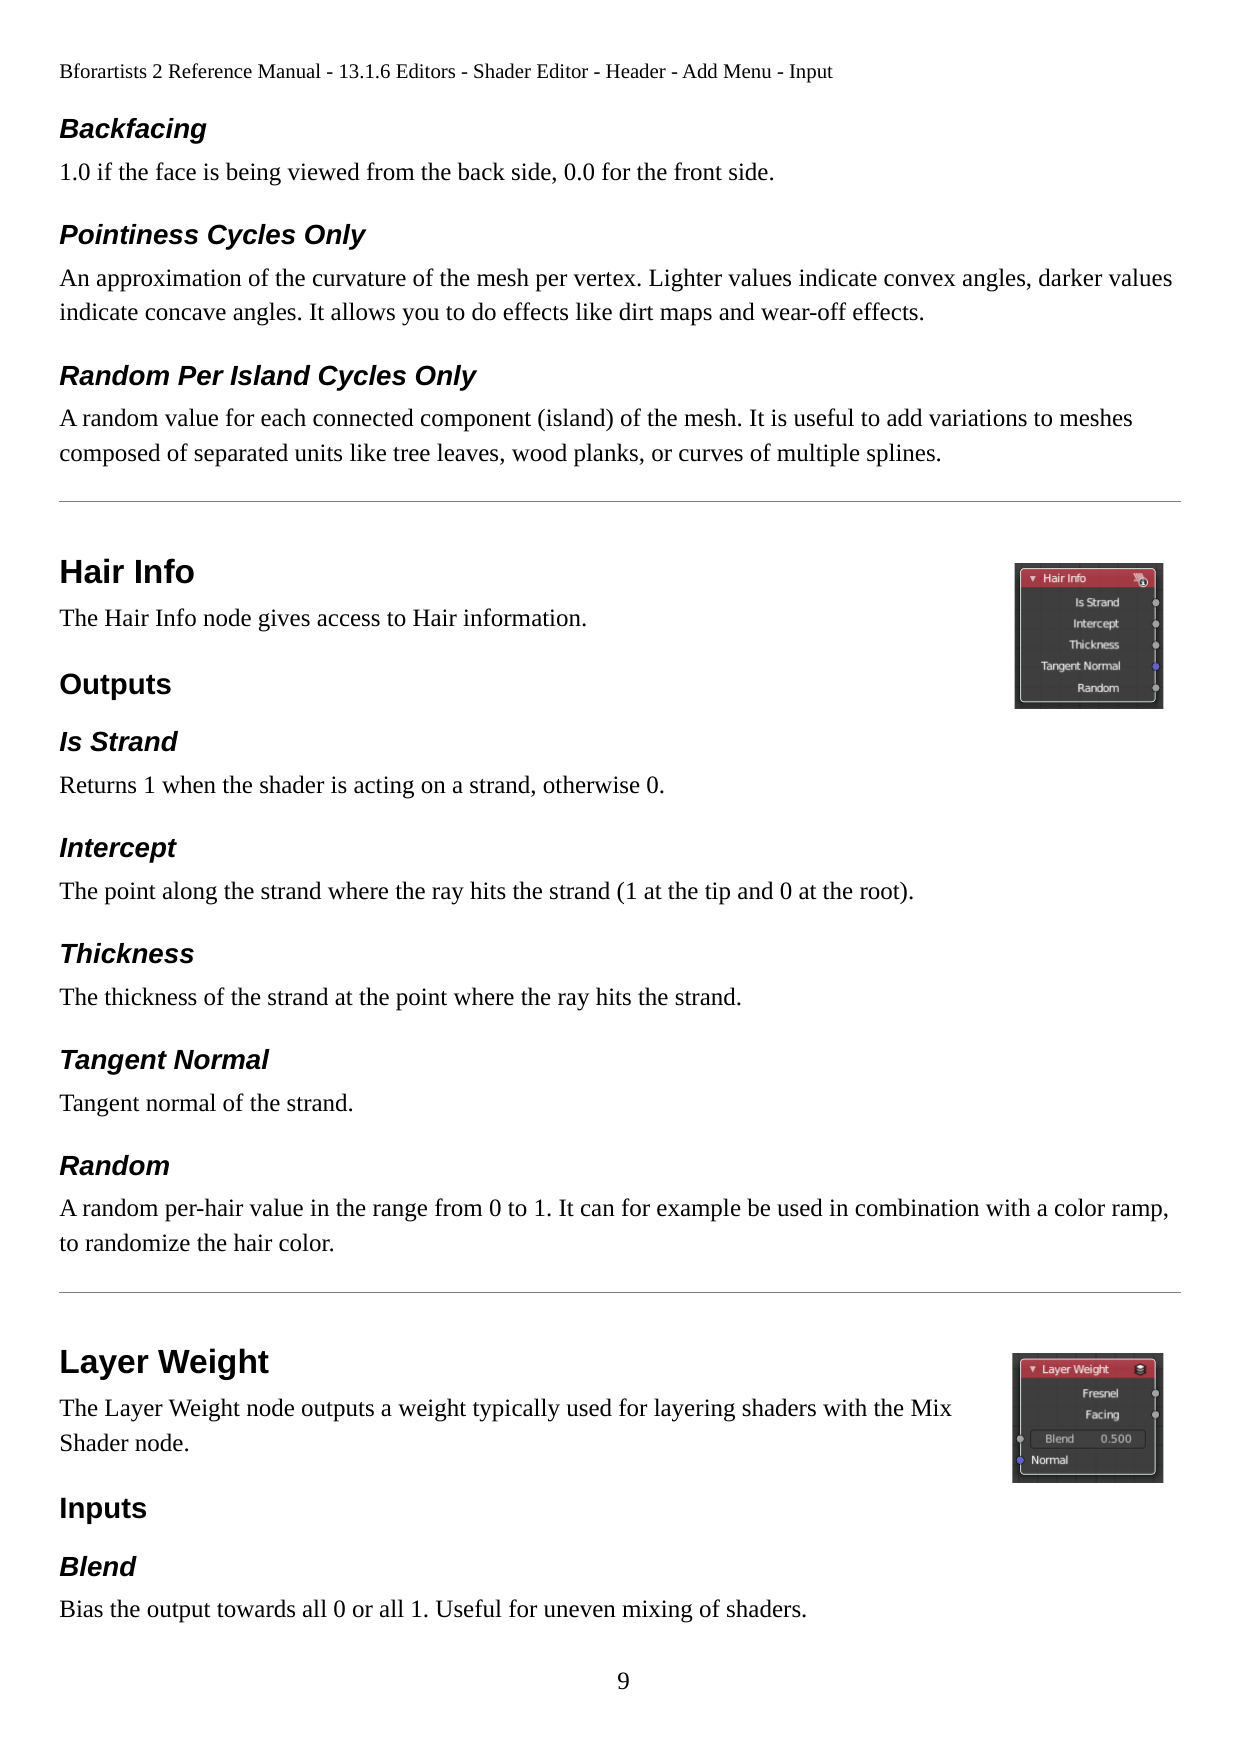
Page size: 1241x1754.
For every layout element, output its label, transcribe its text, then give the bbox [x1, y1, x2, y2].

subtitle Random [59, 1149, 1181, 1181]
text 1.0 if the face is being viewed from the back side, 0.0 for the front side. [59, 157, 1181, 186]
text Tangent normal of the strand. [59, 1088, 1181, 1116]
subtitle Pointiness Cycles Only [59, 218, 1181, 250]
text Returns 1 when the shader is acting on a strand, otherwise 0. [59, 770, 1181, 798]
subtitle Hair Info [59, 552, 1181, 591]
subtitle Blend [59, 1550, 1181, 1582]
subtitle Thickness [59, 937, 1181, 969]
picture [1012, 1353, 1164, 1483]
subtitle Outputs [59, 667, 1014, 700]
picture [1014, 563, 1164, 709]
text A random value for each connected component (island) of the mesh. It is useful to add variations to meshes composed of separated units like tree leaves, wood planks, or curves of multiple splines. [59, 403, 1181, 467]
subtitle Inputs [59, 1491, 1181, 1525]
subtitle Random Per Island Cycles Only [59, 359, 1181, 391]
text The point along the strand where the ray hits the strand (1 at the tip and 0 at the root). [59, 876, 1181, 904]
subtitle Backfacing [59, 113, 1181, 144]
text The Layer Weight node outputs a weight typically used for layering shaders with the Mix Shader node. [59, 1393, 1012, 1456]
subtitle Intercept [59, 831, 1181, 863]
subtitle Layer Weight [59, 1342, 1181, 1381]
text The Hair Info node gives access to Hair information. [59, 603, 1014, 632]
subtitle Tangent Normal [59, 1043, 1181, 1075]
subtitle [1164, 667, 1181, 700]
text A random per-hair value in the range from 0 to 1. It can for example be used in combination with a color ramp, to randomize the hair color. [59, 1193, 1181, 1257]
subtitle Is Strand [59, 725, 1181, 757]
text Bias the output towards all 0 or all 1. Useful for uneven mixing of shaders. [59, 1594, 1181, 1623]
text An approximation of the curvature of the mesh per vertex. Lighter values indicate convex angles, darker values indicate concave angles. It allows you to do effects like dirt maps and wear-off effects. [59, 263, 1181, 326]
text The thickness of the strand at the point where the ray hits the strand. [59, 982, 1181, 1010]
